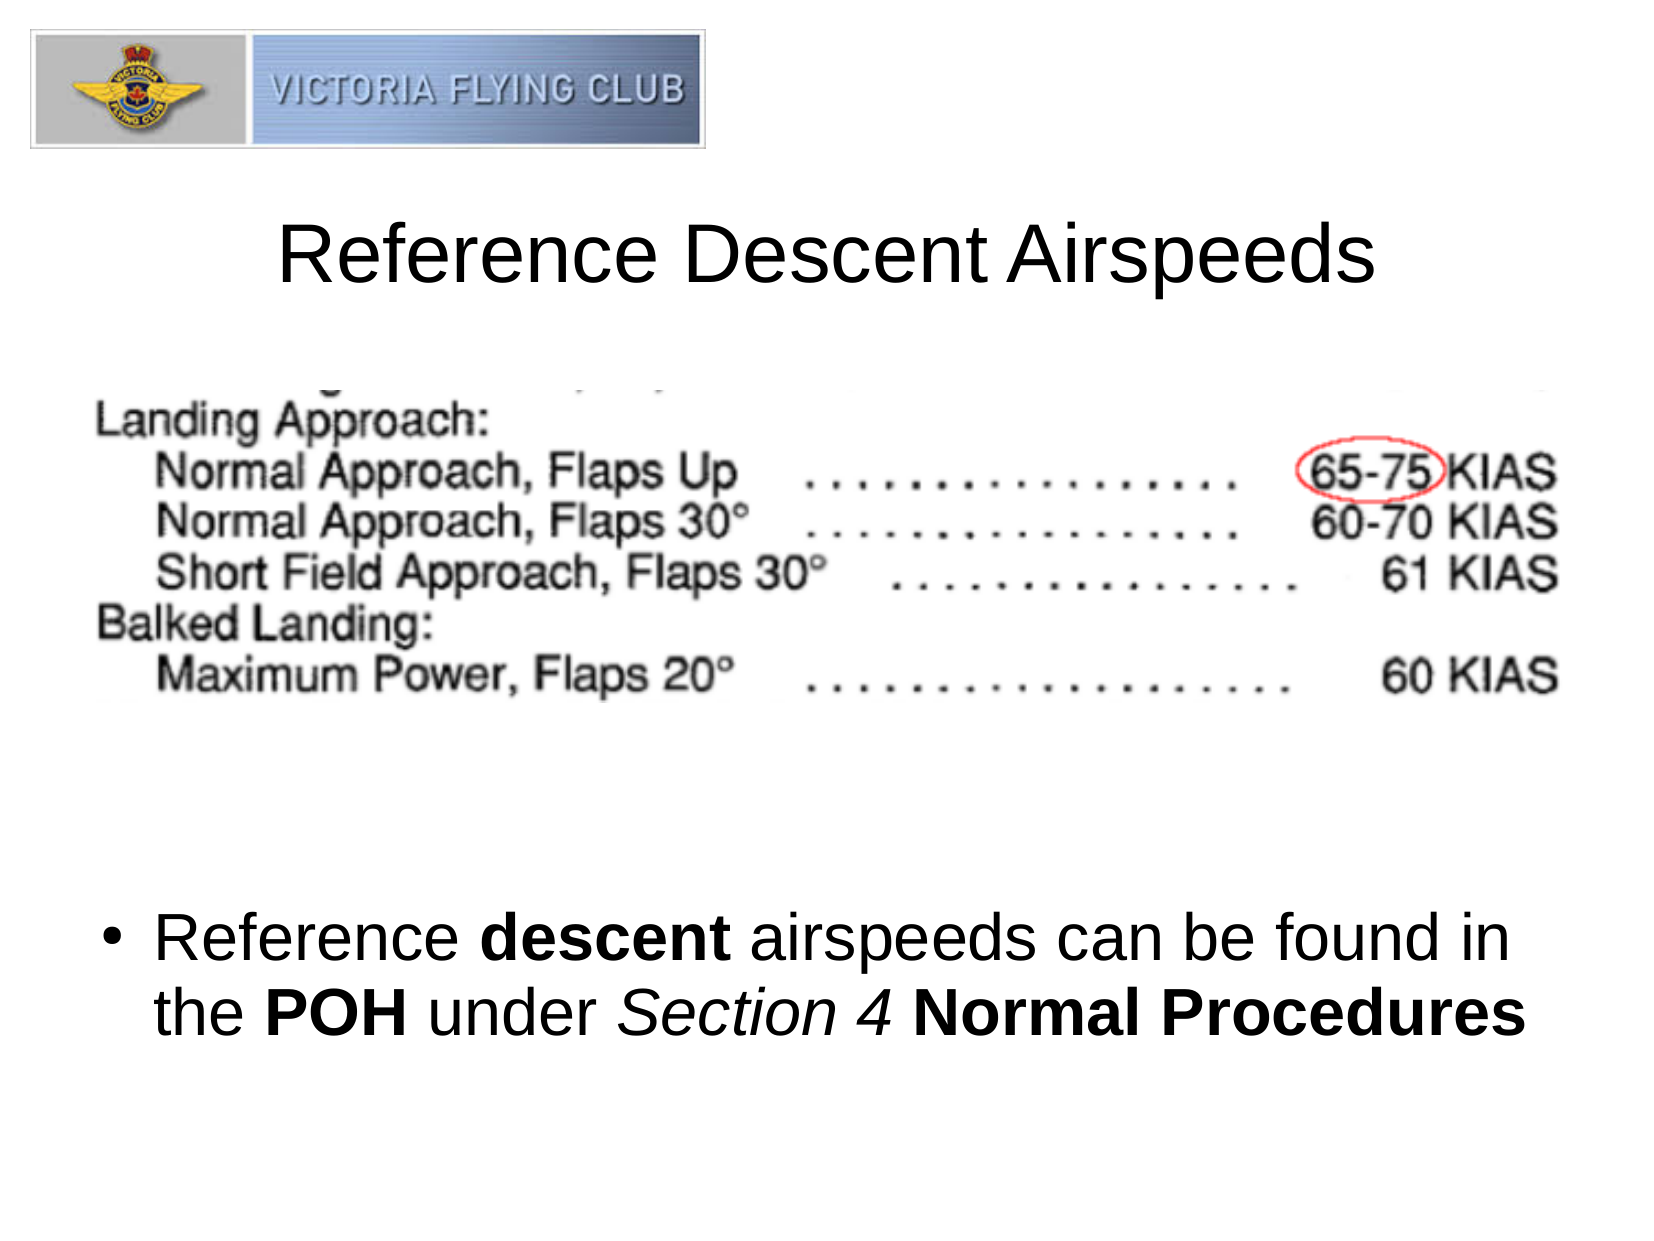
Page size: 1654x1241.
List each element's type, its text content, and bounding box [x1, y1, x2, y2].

title Reference Descent Airspeeds [82, 150, 1571, 358]
picture [30, 29, 706, 149]
list Reference descent airspeeds can be found in the POH under Section 4 Normal Procedures [82, 900, 1571, 1094]
picture [82, 390, 1571, 703]
